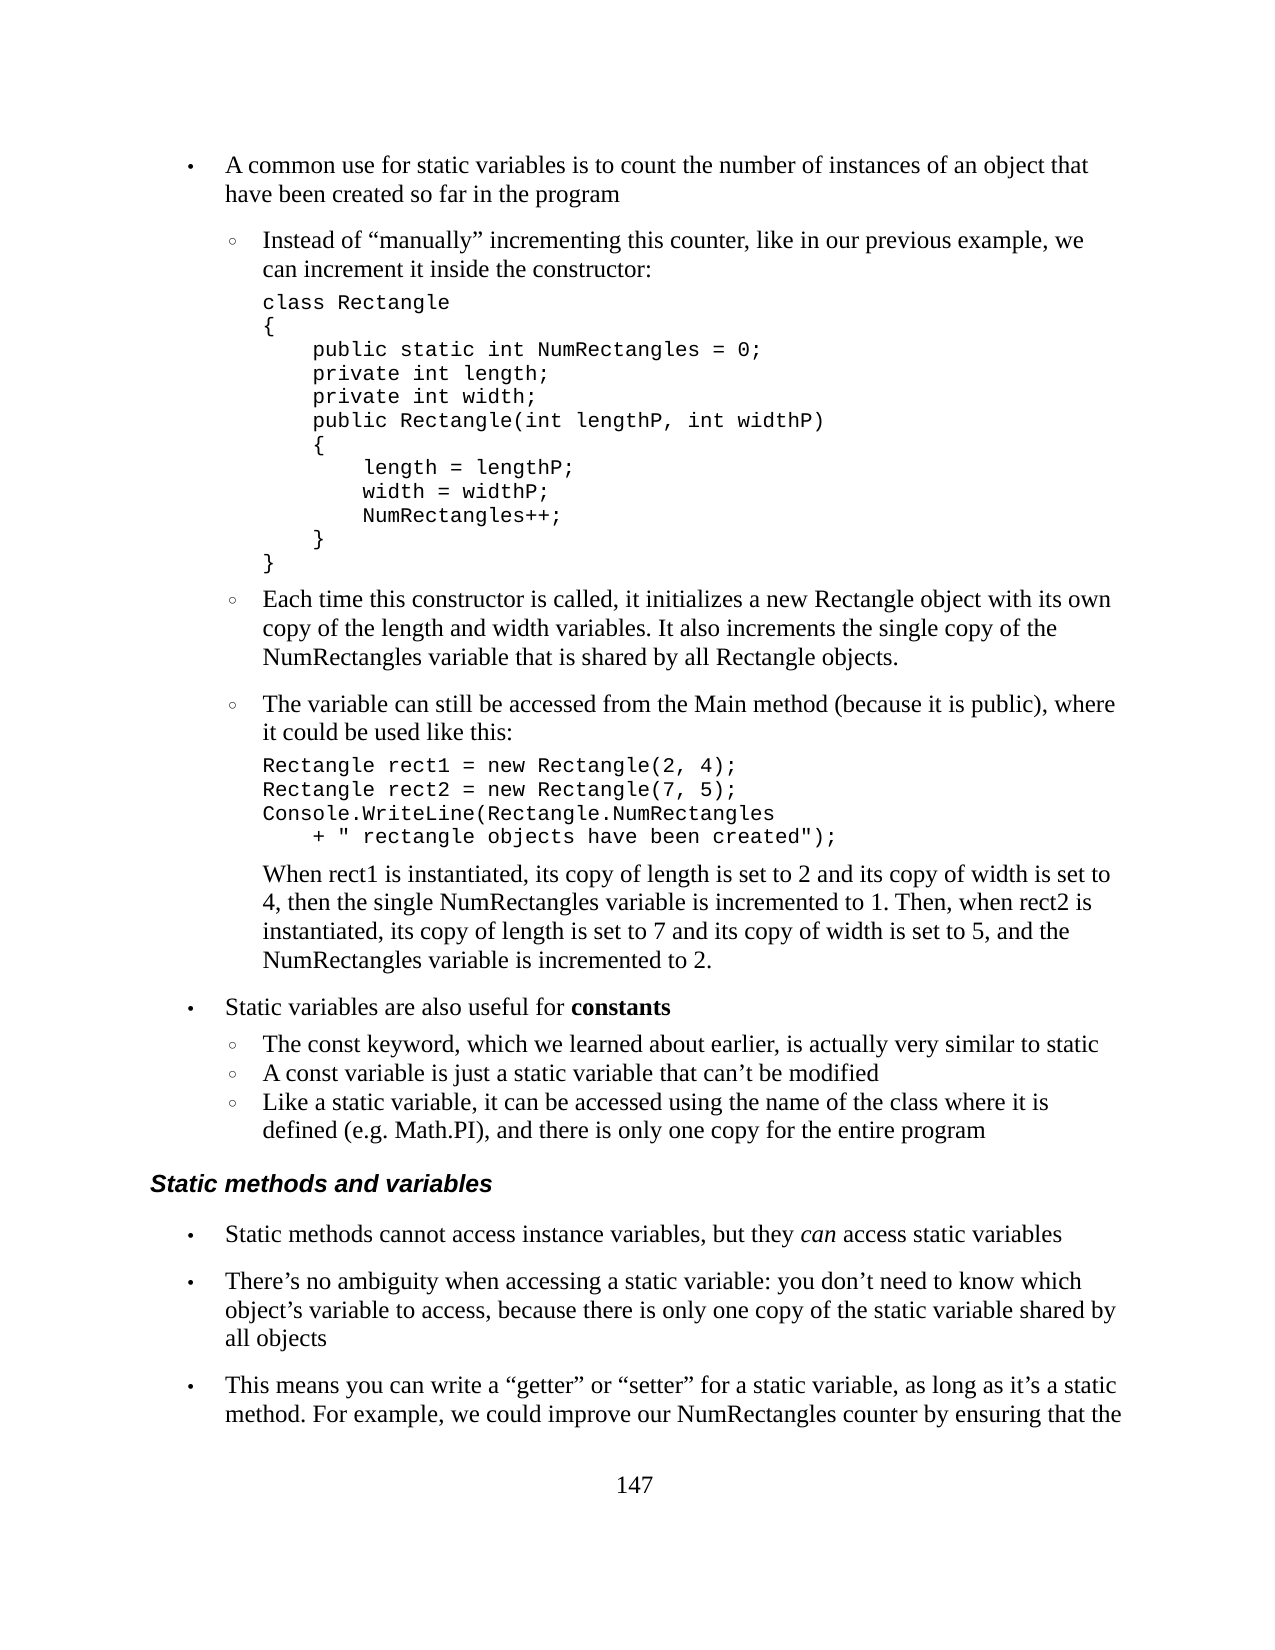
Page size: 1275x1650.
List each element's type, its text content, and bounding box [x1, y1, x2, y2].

list A const variable is just a static variable that can’t be modified [225, 1058, 1125, 1087]
list } [225, 528, 1125, 552]
list The const keyword, which we learned about earlier, is actually very similar to static [225, 1029, 1125, 1058]
list Static variables are also useful for constants [187, 992, 1125, 1020]
list private int width; [225, 386, 1125, 410]
list Instead of “manually” incrementing this counter, like in our previous example, we can increment it inside the constructor: [225, 225, 1125, 283]
list Rectangle rect2 = new Rectangle(7, 5); [225, 779, 1125, 802]
list public Rectangle(int lengthP, int widthP) [225, 410, 1125, 434]
subtitle Static methods and variables [150, 1169, 1125, 1198]
list class Rectangle [225, 292, 1125, 316]
list length = lengthP; [225, 457, 1125, 481]
list { [225, 434, 1125, 457]
list The variable can still be accessed from the Main method (because it is public), where it could be used like this: [225, 689, 1125, 746]
list public static int NumRectangles = 0; [225, 339, 1125, 363]
list width = widthP; [225, 481, 1125, 505]
list A common use for static variables is to count the number of instances of an object that have been created so far in the program [187, 150, 1125, 207]
list This means you can write a “getter” or “setter” for a static variable, as long as it’s a static method. For example, we could improve our NumRectangles counter by ensuring that the [187, 1370, 1125, 1428]
list Console.WriteLine(Rectangle.NumRectangles [225, 802, 1125, 826]
list + " rectangle objects have been created"); [225, 826, 1125, 850]
list Like a static variable, it can be accessed using the name of the class where it is defined (e.g. Math.PI), and there is only one copy for the entire program [225, 1087, 1125, 1144]
list } [225, 552, 1125, 576]
list Rectangle rect1 = new Rectangle(2, 4); [225, 755, 1125, 779]
list { [225, 316, 1125, 339]
list There’s no ambiguity when accessing a static variable: you don’t need to know which object’s variable to access, because there is only one copy of the static variable shared by all objects [187, 1266, 1125, 1352]
list Each time this constructor is called, it initializes a new Rectangle object with its own copy of the length and width variables. It also increments the single copy of the NumRectangles variable that is shared by all Rectangle objects. [225, 584, 1125, 671]
list Static methods cannot access instance variables, but they can access static variables [187, 1219, 1125, 1248]
list private int length; [225, 363, 1125, 386]
list When rect1 is instantiated, its copy of length is set to 2 and its copy of width is set to 4, then the single NumRectangles variable is incremented to 1. Then, when rect2 is instantiated, its copy of length is set to 7 and its copy of width is set to 5, and the NumRectangles variable is incremented to 2. [225, 859, 1125, 974]
list NumRectangles++; [225, 505, 1125, 528]
